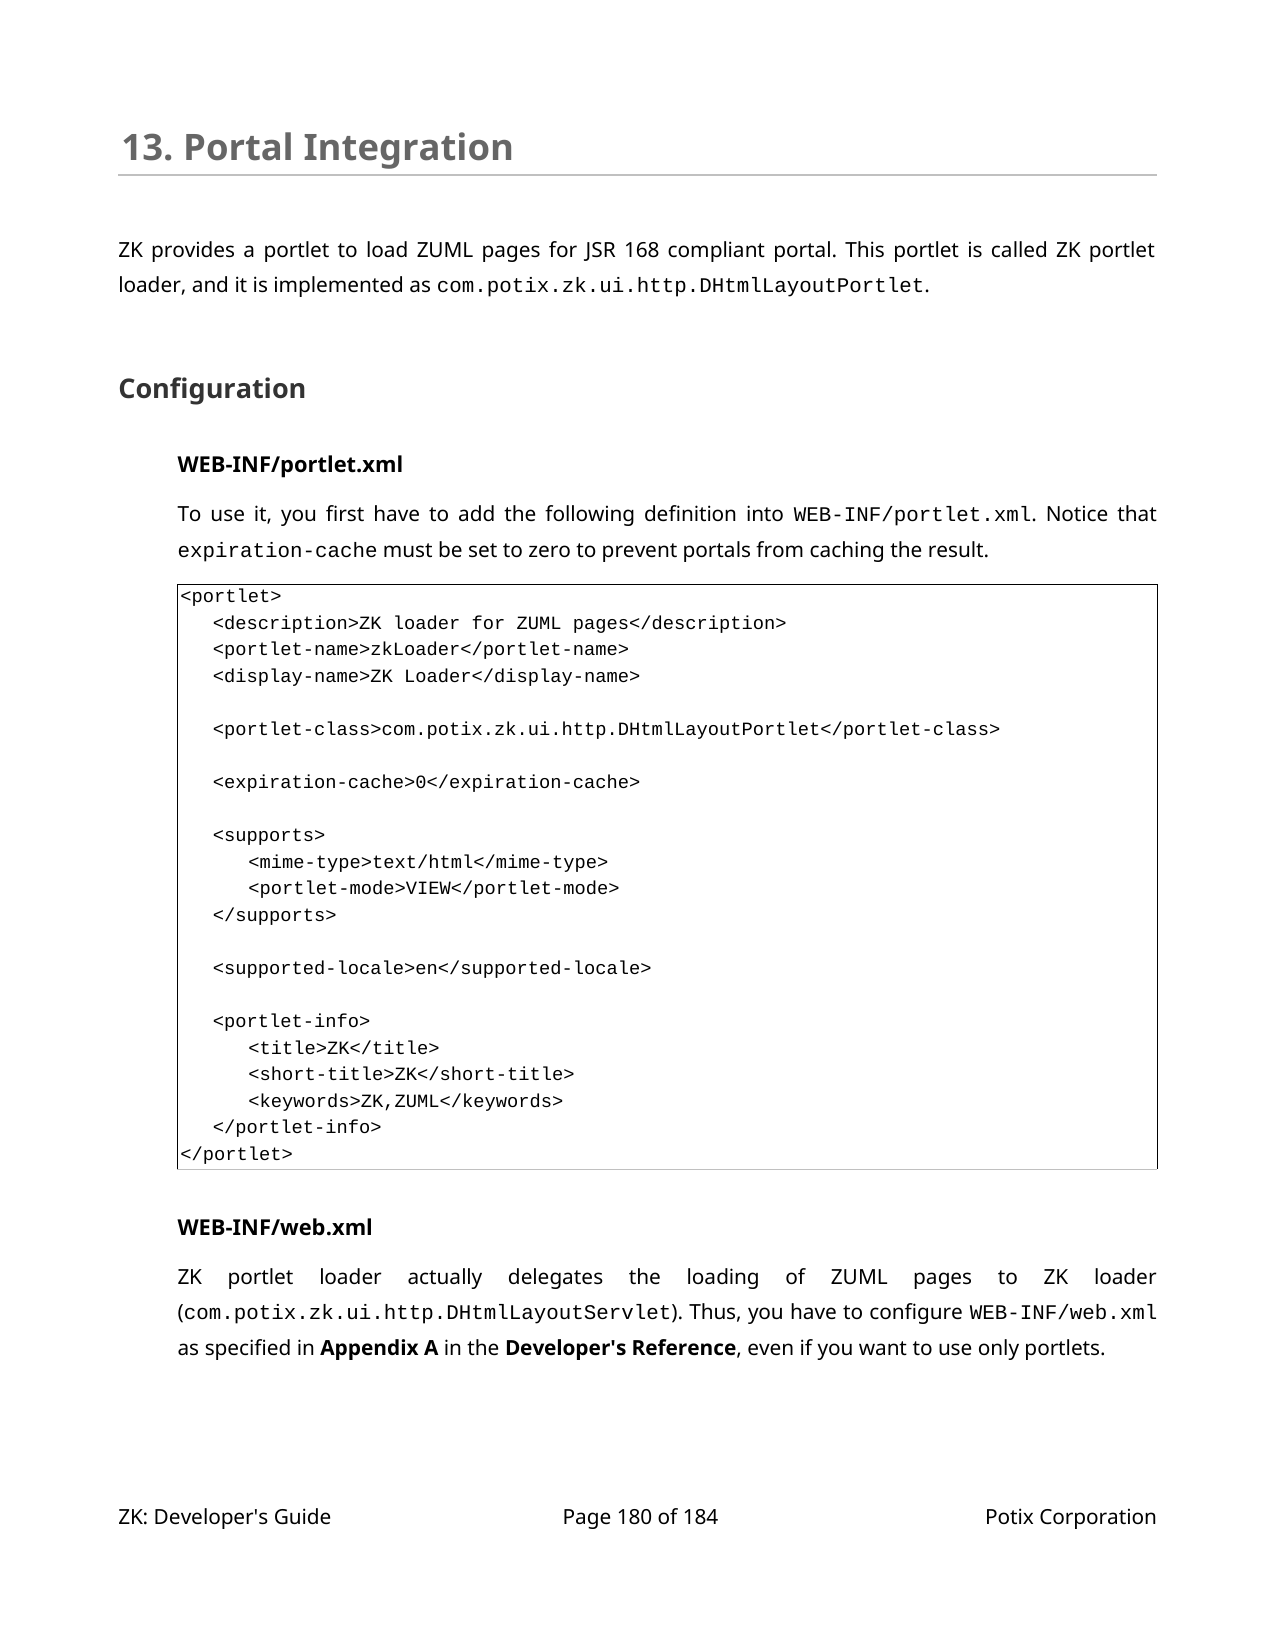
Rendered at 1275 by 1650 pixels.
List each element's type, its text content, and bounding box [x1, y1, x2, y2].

text ZK portlet loader actually delegates the loading of ZUML pages to ZK loader (com.potix.zk.ui.http.DHtmlLayoutServlet). Thus, you have to configure WEB-INF/web.xml as specified in Appendix A in the Developer's Reference, even if you want to use only portlets. [177, 1262, 1157, 1361]
subtitle WEB-INF/portlet.xml [177, 449, 1157, 479]
subtitle WEB-INF/web.xml [177, 1212, 1157, 1242]
text <portlet> <description>ZK loader for ZUML pages</description> <portlet-name>zkLoader</portlet-name> <display-name>ZK Loader</display-name> <portlet-class>com.potix.zk.ui.http.DHtmlLayoutPortlet</portlet-class> <expiration-cache>0</expiration-cache> <supports> <mime-type>text/html</mime-type> <portlet-mode>VIEW</portlet-mode> </supports> <supported-locale>en</supported-locale> <portlet-info> <title>ZK</title> <short-title>ZK</short-title> <keywords>ZK,ZUML</keywords> </portlet-info> </portlet> [178, 585, 1157, 1169]
text ZK provides a portlet to load ZUML pages for JSR 168 compliant portal. This portlet is called ZK portlet loader, and it is implemented as com.potix.zk.ui.http.DHtmlLayoutPortlet. [118, 235, 1157, 299]
text To use it, you first have to add the following definition into WEB-INF/portlet.xml. Notice that expiration-cache must be set to zero to prevent portals from caching the result. [177, 499, 1157, 563]
subtitle 13. Portal Integration [118, 118, 1157, 174]
subtitle Configuration [118, 369, 1157, 406]
